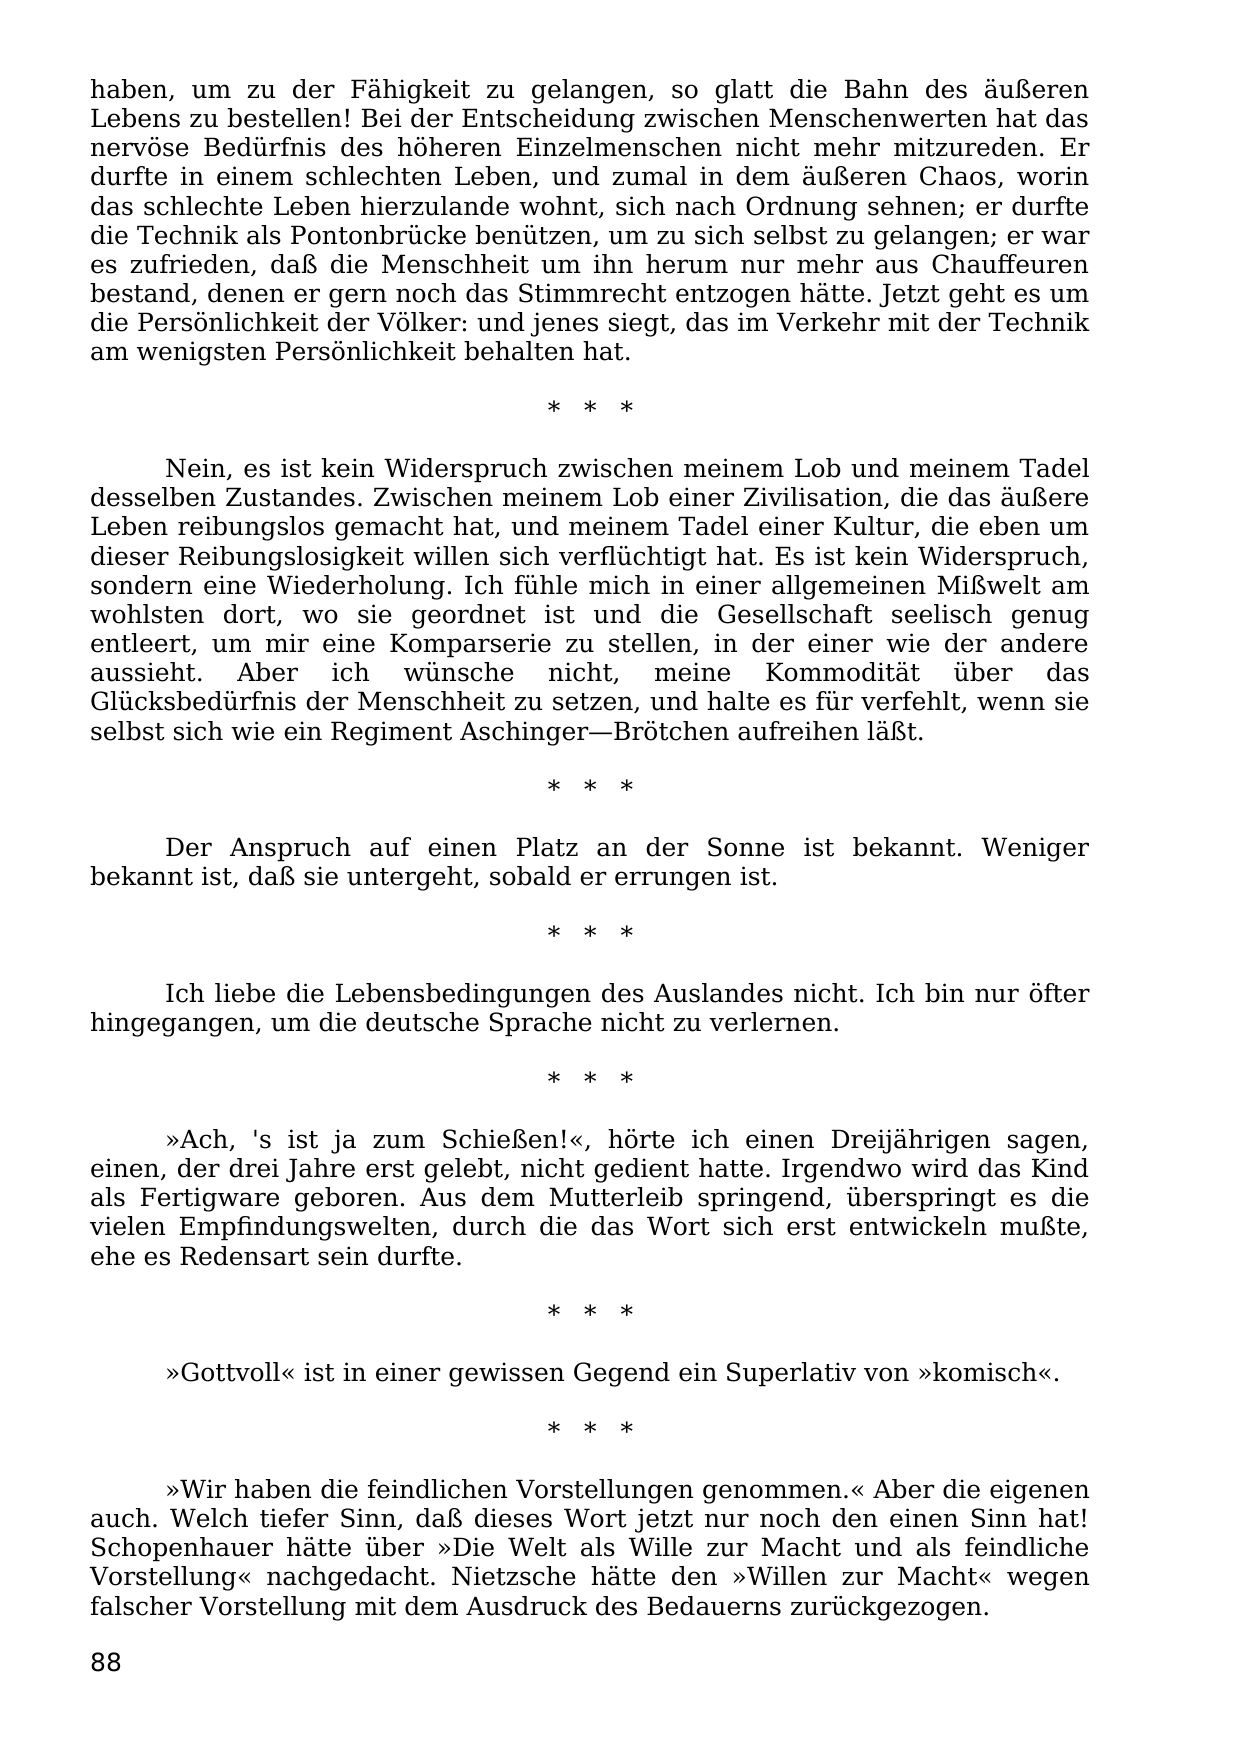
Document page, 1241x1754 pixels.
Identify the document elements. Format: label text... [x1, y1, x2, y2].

text * * * [90, 775, 1091, 804]
text * * * [90, 1300, 1091, 1329]
text »Gottvoll« ist in einer gewissen Gegend ein Superlativ von »komisch«. [90, 1358, 1091, 1387]
text »Wir haben die feindlichen Vorstellungen genommen.« Aber die eigenen auch. Welch tiefer Sinn, daß dieses Wort jetzt nur noch den einen Sinn hat! Schopenhauer hätte über »Die Welt als Wille zur Macht und als feindliche Vorstellung« nachgedacht. Nietzsche hätte den »Willen zur Macht« wegen falscher Vorstellung mit dem Ausdruck des Bedauerns zurückgezogen. [90, 1475, 1091, 1621]
text * * * [90, 1417, 1091, 1446]
text »Ach, 's ist ja zum Schießen!«, hörte ich einen Dreijährigen sagen, einen, der drei Jahre erst gelebt, nicht gedient hatte. Irgendwo wird das Kind als Fertigware geboren. Aus dem Mutterleib springend, überspringt es die vielen Empfindungswelten, durch die das Wort sich erst entwickeln mußte, ehe es Redensart sein durfte. [90, 1125, 1091, 1271]
text Nein, es ist kein Widerspruch zwischen meinem Lob und meinem Tadel desselben Zustandes. Zwischen meinem Lob einer Zivilisation, die das äußere Leben reibungslos gemacht hat, und meinem Tadel einer Kultur, die eben um dieser Reibungslosigkeit willen sich verflüchtigt hat. Es ist kein Widerspruch, sondern eine Wiederholung. Ich fühle mich in einer allgemeinen Mißwelt am wohlsten dort, wo sie geordnet ist und die Gesellschaft seelisch genug entleert, um mir eine Komparserie zu stellen, in der einer wie der andere aussieht. Aber ich wünsche nicht, meine Kommodität über das Glücksbedürfnis der Menschheit zu setzen, und halte es für verfehlt, wenn sie selbst sich wie ein Regiment Aschinger—Brötchen aufreihen läßt. [90, 454, 1091, 746]
text * * * [90, 396, 1091, 425]
text Der Anspruch auf einen Platz an der Sonne ist bekannt. Weniger bekannt ist, daß sie untergeht, sobald er errungen ist. [90, 833, 1091, 892]
text * * * [90, 921, 1091, 950]
text haben, um zu der Fähigkeit zu gelangen, so glatt die Bahn des äußeren Lebens zu bestellen! Bei der Entscheidung zwischen Menschenwerten hat das nervöse Bedürfnis des höheren Einzelmenschen nicht mehr mitzureden. Er durfte in einem schlechten Leben, und zumal in dem äußeren Chaos, worin das schlechte Leben hierzulande wohnt, sich nach Ordnung sehnen; er durfte die Technik als Pontonbrücke benützen, um zu sich selbst zu gelangen; er war es zufrieden, daß die Menschheit um ihn herum nur mehr aus Chauffeuren bestand, denen er gern noch das Stimmrecht entzogen hätte. Jetzt geht es um die Persönlichkeit der Völker: und jenes siegt, das im Verkehr mit der Technik am wenigsten Persönlichkeit behalten hat. [90, 75, 1091, 367]
text Ich liebe die Lebensbedingungen des Auslandes nicht. Ich bin nur öfter hingegangen, um die deutsche Sprache nicht zu verlernen. [90, 979, 1091, 1037]
text * * * [90, 1067, 1091, 1096]
